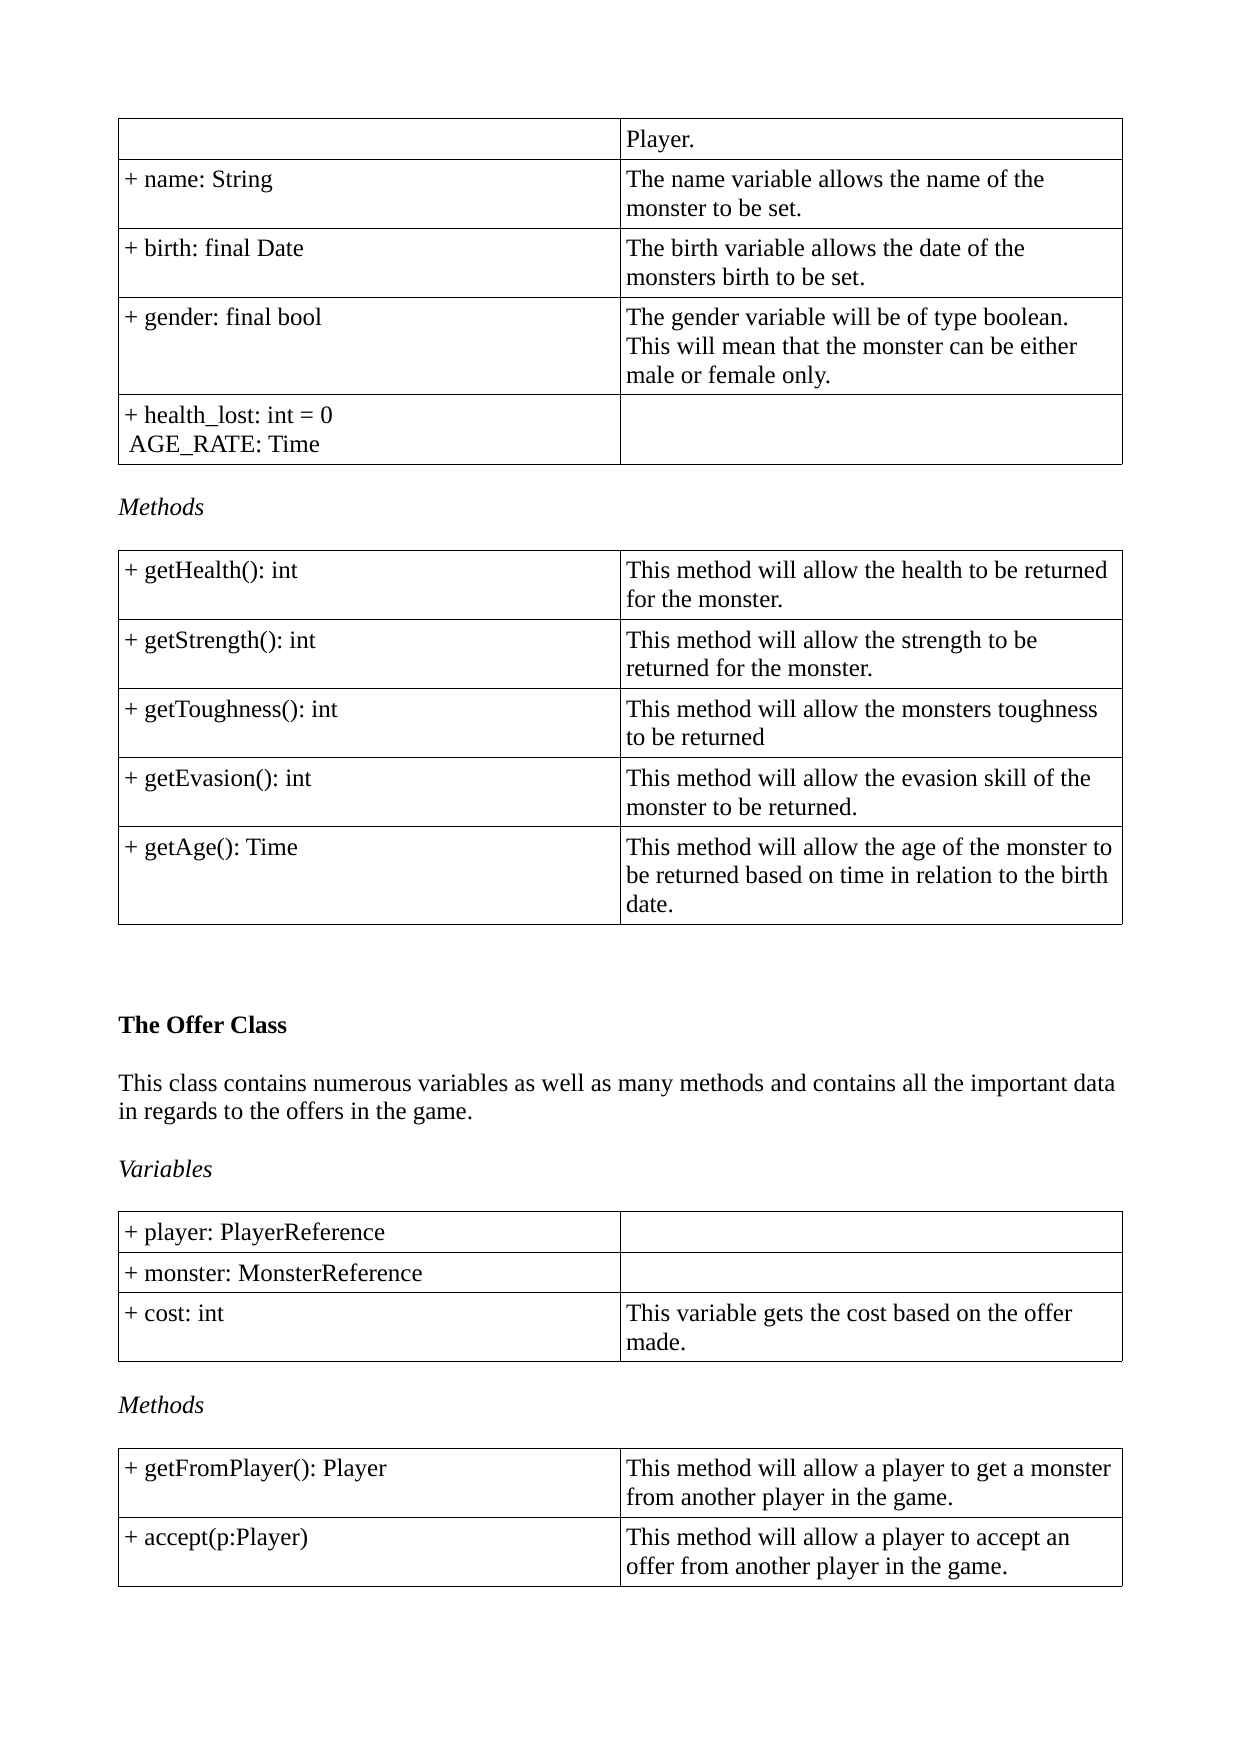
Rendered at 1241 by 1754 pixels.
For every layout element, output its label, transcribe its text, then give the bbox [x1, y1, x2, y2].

text Methods [118, 1390, 1122, 1419]
text Variables [118, 1154, 1122, 1183]
table_cell This method will allow the strength to be returned for the monster. [621, 620, 1122, 688]
table_cell [621, 395, 1122, 463]
table_cell + getEvasion(): int [119, 758, 620, 826]
table_cell The name variable allows the name of the monster to be set. [621, 160, 1122, 227]
table_cell + getStrength(): int [119, 620, 620, 688]
table_cell + monster: MonsterReference [119, 1253, 620, 1292]
text Methods [118, 492, 1122, 521]
table_header + player: PlayerReference [119, 1212, 620, 1252]
table_cell This method will allow a player to accept an offer from another player in the game. [621, 1518, 1122, 1586]
table_cell This method will allow the age of the monster to be returned based on time in relation to the birth date. [621, 827, 1122, 924]
table_header [621, 1212, 1122, 1252]
table_cell + gender: final bool [119, 298, 620, 394]
table_cell This method will allow the monsters toughness to be returned [621, 689, 1122, 757]
table_cell The birth variable allows the date of the monsters birth to be set. [621, 229, 1122, 297]
table_cell + cost: int [119, 1293, 620, 1361]
table_cell The gender variable will be of type boolean. This will mean that the monster can be either male or female only. [621, 298, 1122, 394]
table_cell This method will allow the evasion skill of the monster to be returned. [621, 758, 1122, 826]
table_header + getFromPlayer(): Player [119, 1449, 620, 1517]
table_cell + name: String [119, 160, 620, 227]
text The Offer Class [118, 1010, 1122, 1039]
table_header [119, 119, 620, 158]
table_header + getHealth(): int [119, 551, 620, 619]
table_header This method will allow the health to be returned for the monster. [621, 551, 1122, 619]
table_header Player. [621, 119, 1122, 158]
text This class contains numerous variables as well as many methods and contains all the important data in regards to the offers in the game. [118, 1068, 1122, 1125]
table_cell This variable gets the cost based on the offer made. [621, 1293, 1122, 1361]
table_cell + getAge(): Time [119, 827, 620, 924]
table_cell + getToughness(): int [119, 689, 620, 757]
table_cell + birth: final Date [119, 229, 620, 297]
table_cell + health_lost: int = 0 AGE_RATE: Time [119, 395, 620, 463]
table_cell + accept(p:Player) [119, 1518, 620, 1586]
table_cell [621, 1253, 1122, 1292]
table_header This method will allow a player to get a monster from another player in the game. [621, 1449, 1122, 1517]
